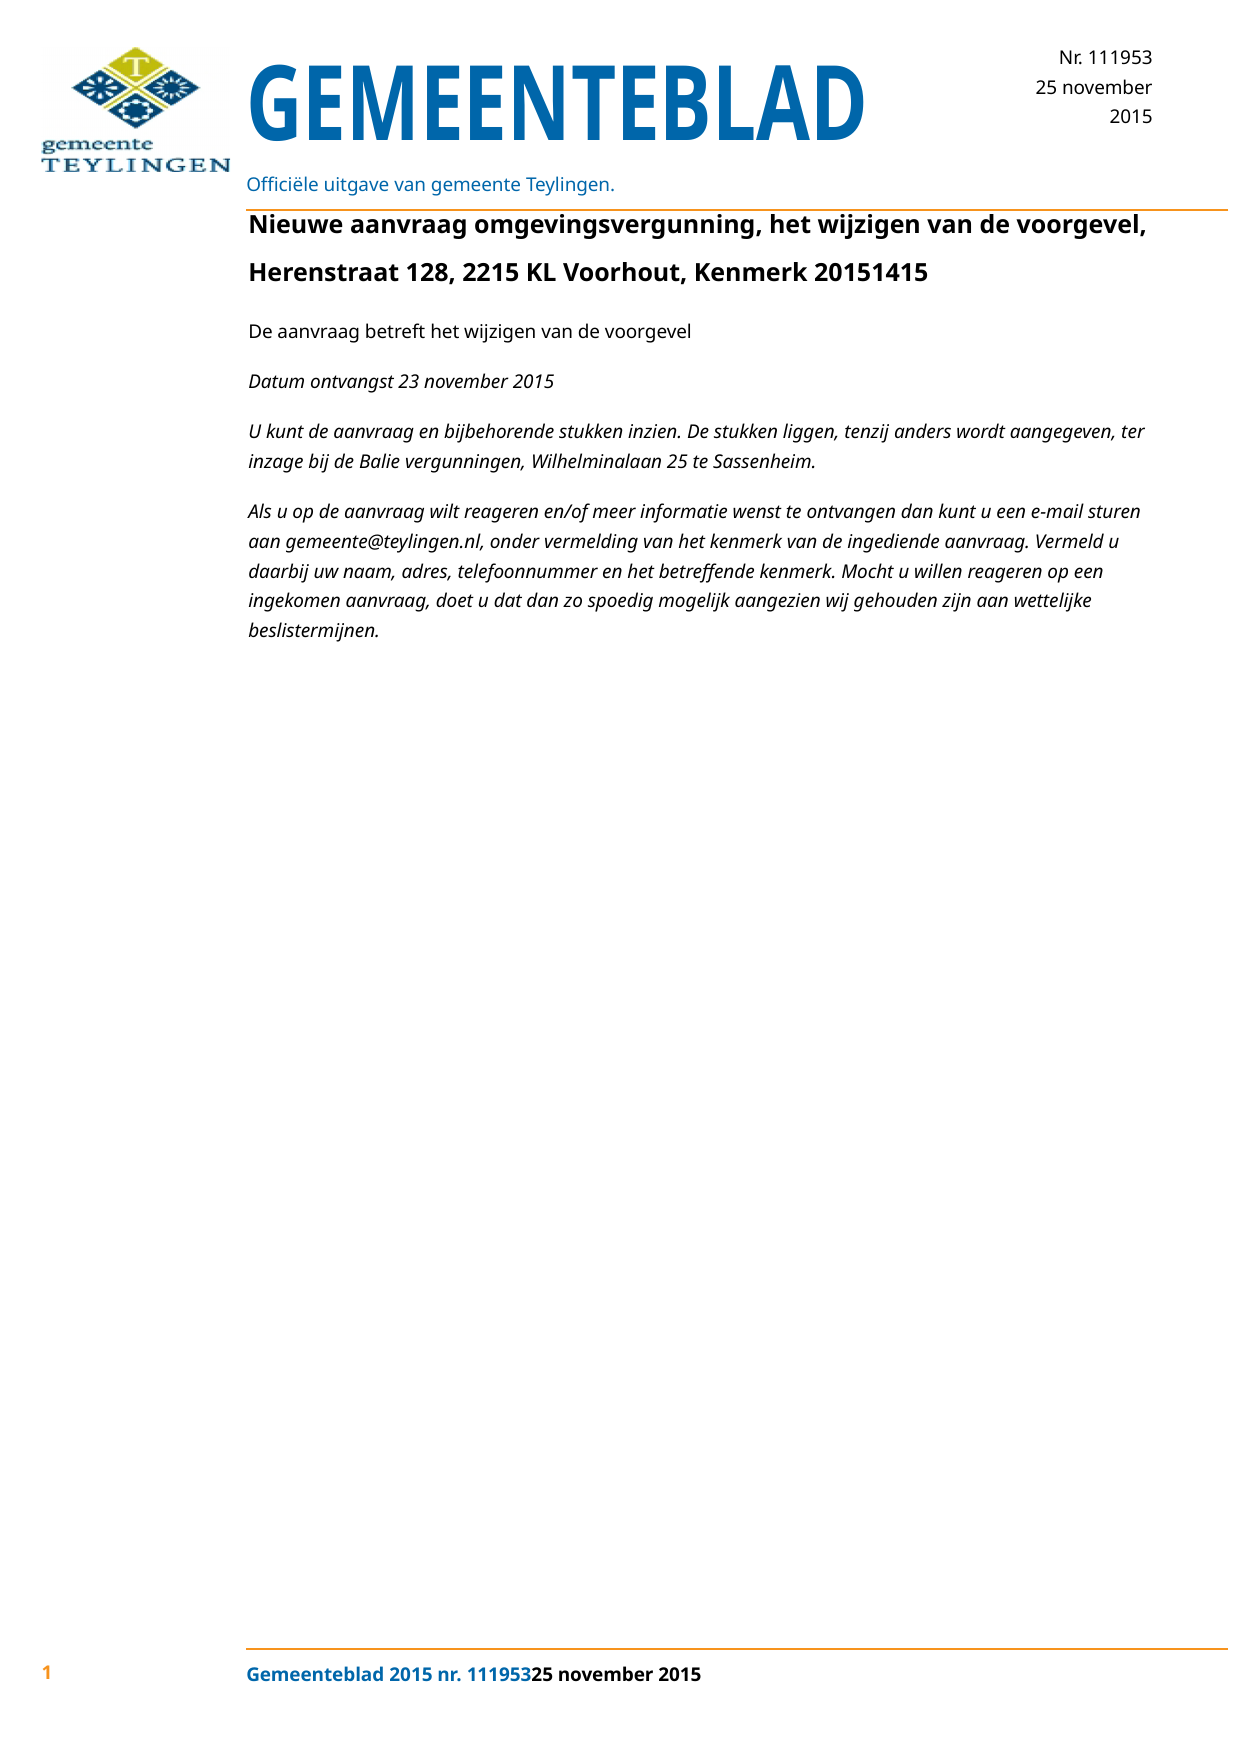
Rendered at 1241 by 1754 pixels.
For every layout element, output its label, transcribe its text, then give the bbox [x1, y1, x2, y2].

picture [41, 47, 231, 172]
text U kunt de aanvraag en bijbehorende stukken inzien. De stukken liggen, tenzij anders wordt aangegeven, ter inzage bij de Balie vergunningen, Wilhelminalaan 25 te Sassenheim. [248, 419, 1152, 474]
text Als u op de aanvraag wilt reageren en/of meer informatie wenst te ontvangen dan kunt u een e-mail sturen aan gemeente@teylingen.nl, onder vermelding van het kenmerk van de ingediende aanvraag. Vermeld u daarbij uw naam, adres, telefoonnummer en het betreffende kenmerk. Mocht u willen reageren op een ingekomen aanvraag, doet u dat dan zo spoedig mogelijk aangezien wij gehouden zijn aan wettelijke beslistermijnen. [248, 499, 1152, 643]
text Datum ontvangst 23 november 2015 [248, 368, 1152, 394]
text De aanvraag betreft het wijzigen van de voorgevel [248, 318, 1152, 344]
text Nieuwe aanvraag omgevingsvergunning, het wijzigen van de voorgevel, Herenstraat 128, 2215 KL Voorhout, Kenmerk 20151415 [248, 211, 1152, 288]
